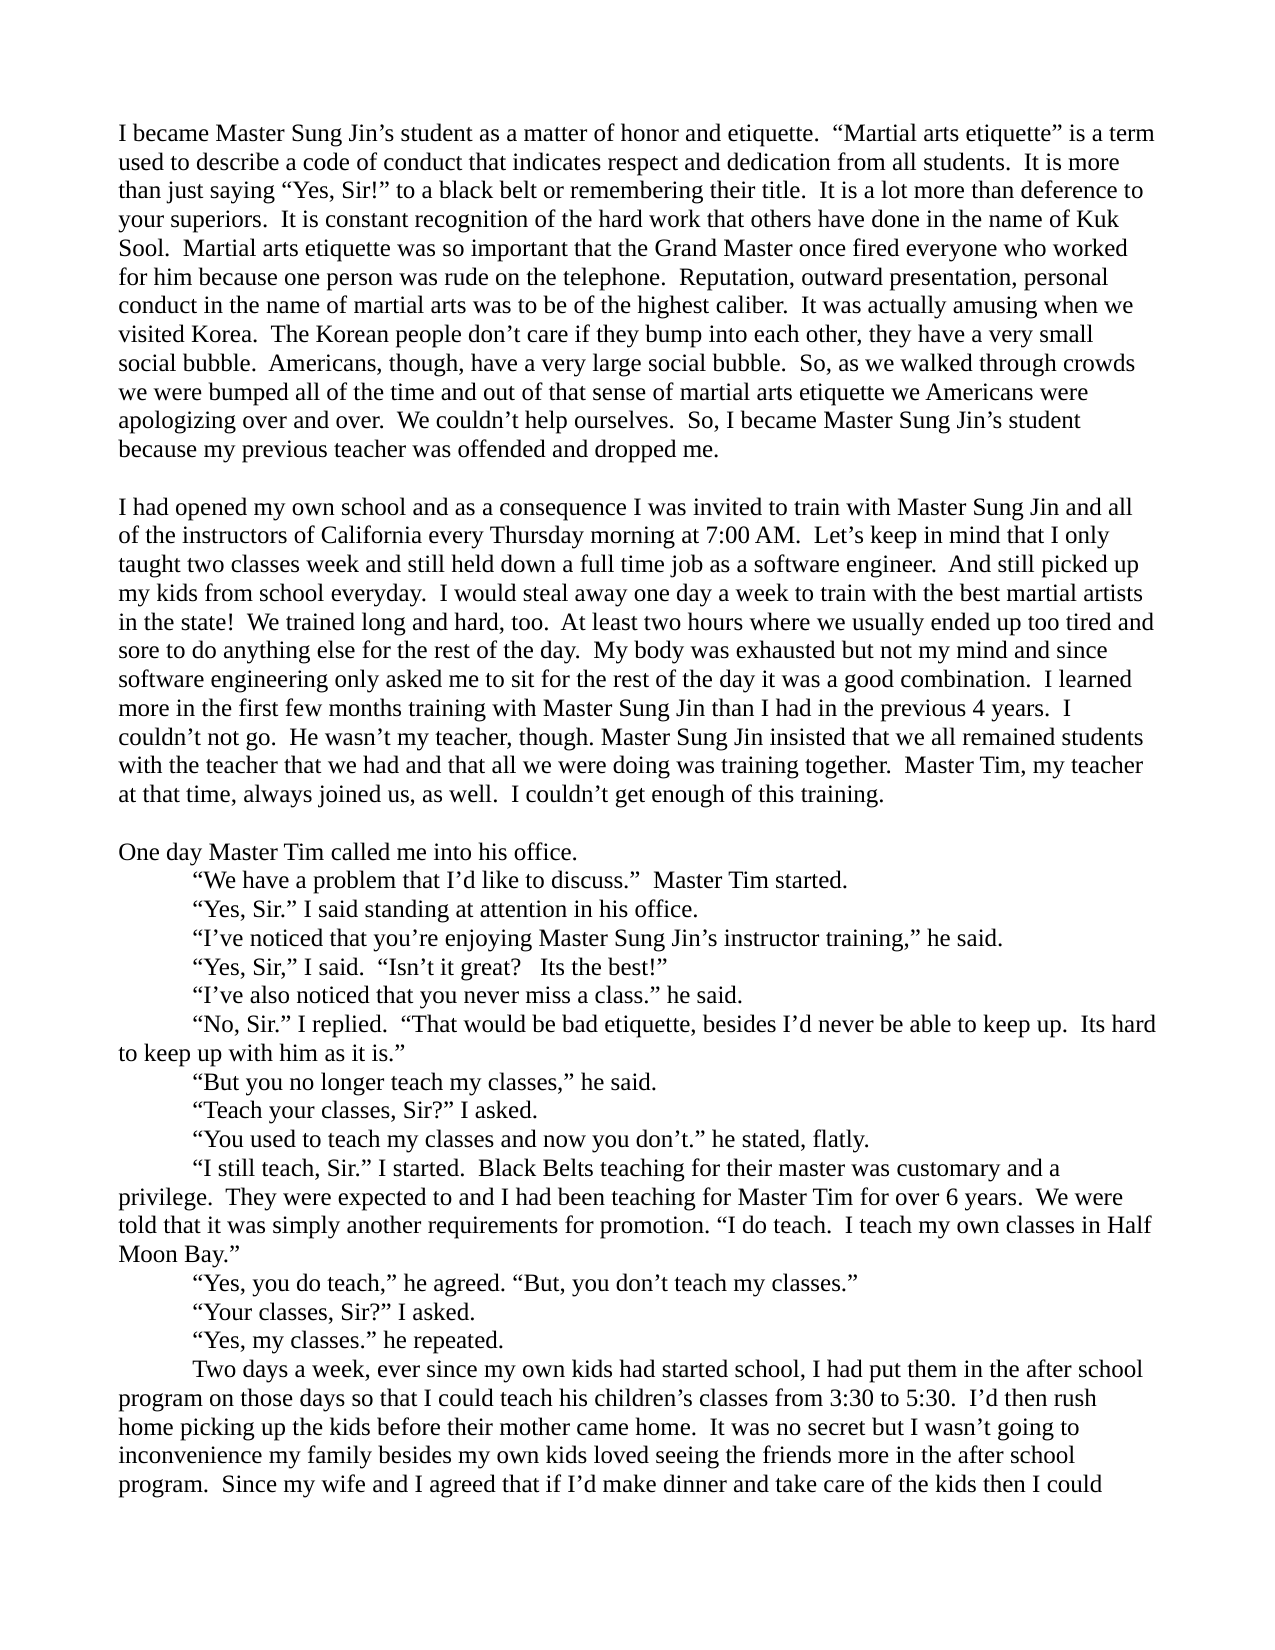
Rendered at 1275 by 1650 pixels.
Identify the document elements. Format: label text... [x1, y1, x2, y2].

text I had opened my own school and as a consequence I was invited to train with Master Sung Jin and all of the instructors of California every Thursday morning at 7:00 AM. Let’s keep in mind that I only taught two classes week and still held down a full time job as a software engineer. And still picked up my kids from school everyday. I would steal away one day a week to train with the best martial artists in the state! We trained long and hard, too. At least two hours where we usually ended up too tired and sore to do anything else for the rest of the day. My body was exhausted but not my mind and since software engineering only asked me to sit for the rest of the day it was a good combination. I learned more in the first few months training with Master Sung Jin than I had in the previous 4 years. I couldn’t not go. He wasn’t my teacher, though. Master Sung Jin insisted that we all remained students with the teacher that we had and that all we were doing was training together. Master Tim, my teacher at that time, always joined us, as well. I couldn’t get enough of this training. [118, 492, 1157, 808]
text “Yes, my classes.” he repeated. [118, 1326, 1157, 1354]
text “No, Sir.” I replied. “That would be bad etiquette, besides I’d never be able to keep up. Its hard to keep up with him as it is.” [118, 1009, 1157, 1067]
text “You used to teach my classes and now you don’t.” he stated, flatly. [118, 1124, 1157, 1153]
text “I’ve also noticed that you never miss a class.” he said. [118, 981, 1157, 1009]
text “We have a problem that I’d like to discuss.” Master Tim started. [118, 866, 1157, 894]
text “Teach your classes, Sir?” I asked. [118, 1096, 1157, 1124]
text Two days a week, ever since my own kids had started school, I had put them in the after school program on those days so that I could teach his children’s classes from 3:30 to 5:30. I’d then rush home picking up the kids before their mother came home. It was no secret but I wasn’t going to inconvenience my family besides my own kids loved seeing the friends more in the after school program. Since my wife and I agreed that if I’d make dinner and take care of the kids then I could [118, 1354, 1157, 1498]
text I became Master Sung Jin’s student as a matter of honor and etiquette. “Martial arts etiquette” is a term used to describe a code of conduct that indicates respect and dedication from all students. It is more than just saying “Yes, Sir!” to a black belt or remembering their title. It is a lot more than deference to your superiors. It is constant recognition of the hard work that others have done in the name of Kuk Sool. Martial arts etiquette was so important that the Grand Master once fired everyone who worked for him because one person was rude on the telephone. Reputation, outward presentation, personal conduct in the name of martial arts was to be of the highest caliber. It was actually amusing when we visited Korea. The Korean people don’t care if they bump into each other, they have a very small social bubble. Americans, though, have a very large social bubble. So, as we walked through crowds we were bumped all of the time and out of that sense of martial arts etiquette we Americans were apologizing over and over. We couldn’t help ourselves. So, I became Master Sung Jin’s student because my previous teacher was offended and dropped me. [118, 118, 1157, 463]
text “But you no longer teach my classes,” he said. [118, 1067, 1157, 1096]
text “I still teach, Sir.” I started. Black Belts teaching for their master was customary and a privilege. They were expected to and I had been teaching for Master Tim for over 6 years. We were told that it was simply another requirements for promotion. “I do teach. I teach my own classes in Half Moon Bay.” [118, 1153, 1157, 1268]
text One day Master Tim called me into his office. [118, 837, 1157, 866]
text “Yes, you do teach,” he agreed. “But, you don’t teach my classes.” [118, 1268, 1157, 1297]
text “I’ve noticed that you’re enjoying Master Sung Jin’s instructor training,” he said. [118, 923, 1157, 952]
text “Your classes, Sir?” I asked. [118, 1297, 1157, 1326]
text “Yes, Sir,” I said. “Isn’t it great? Its the best!” [118, 952, 1157, 981]
text “Yes, Sir.” I said standing at attention in his office. [118, 894, 1157, 923]
